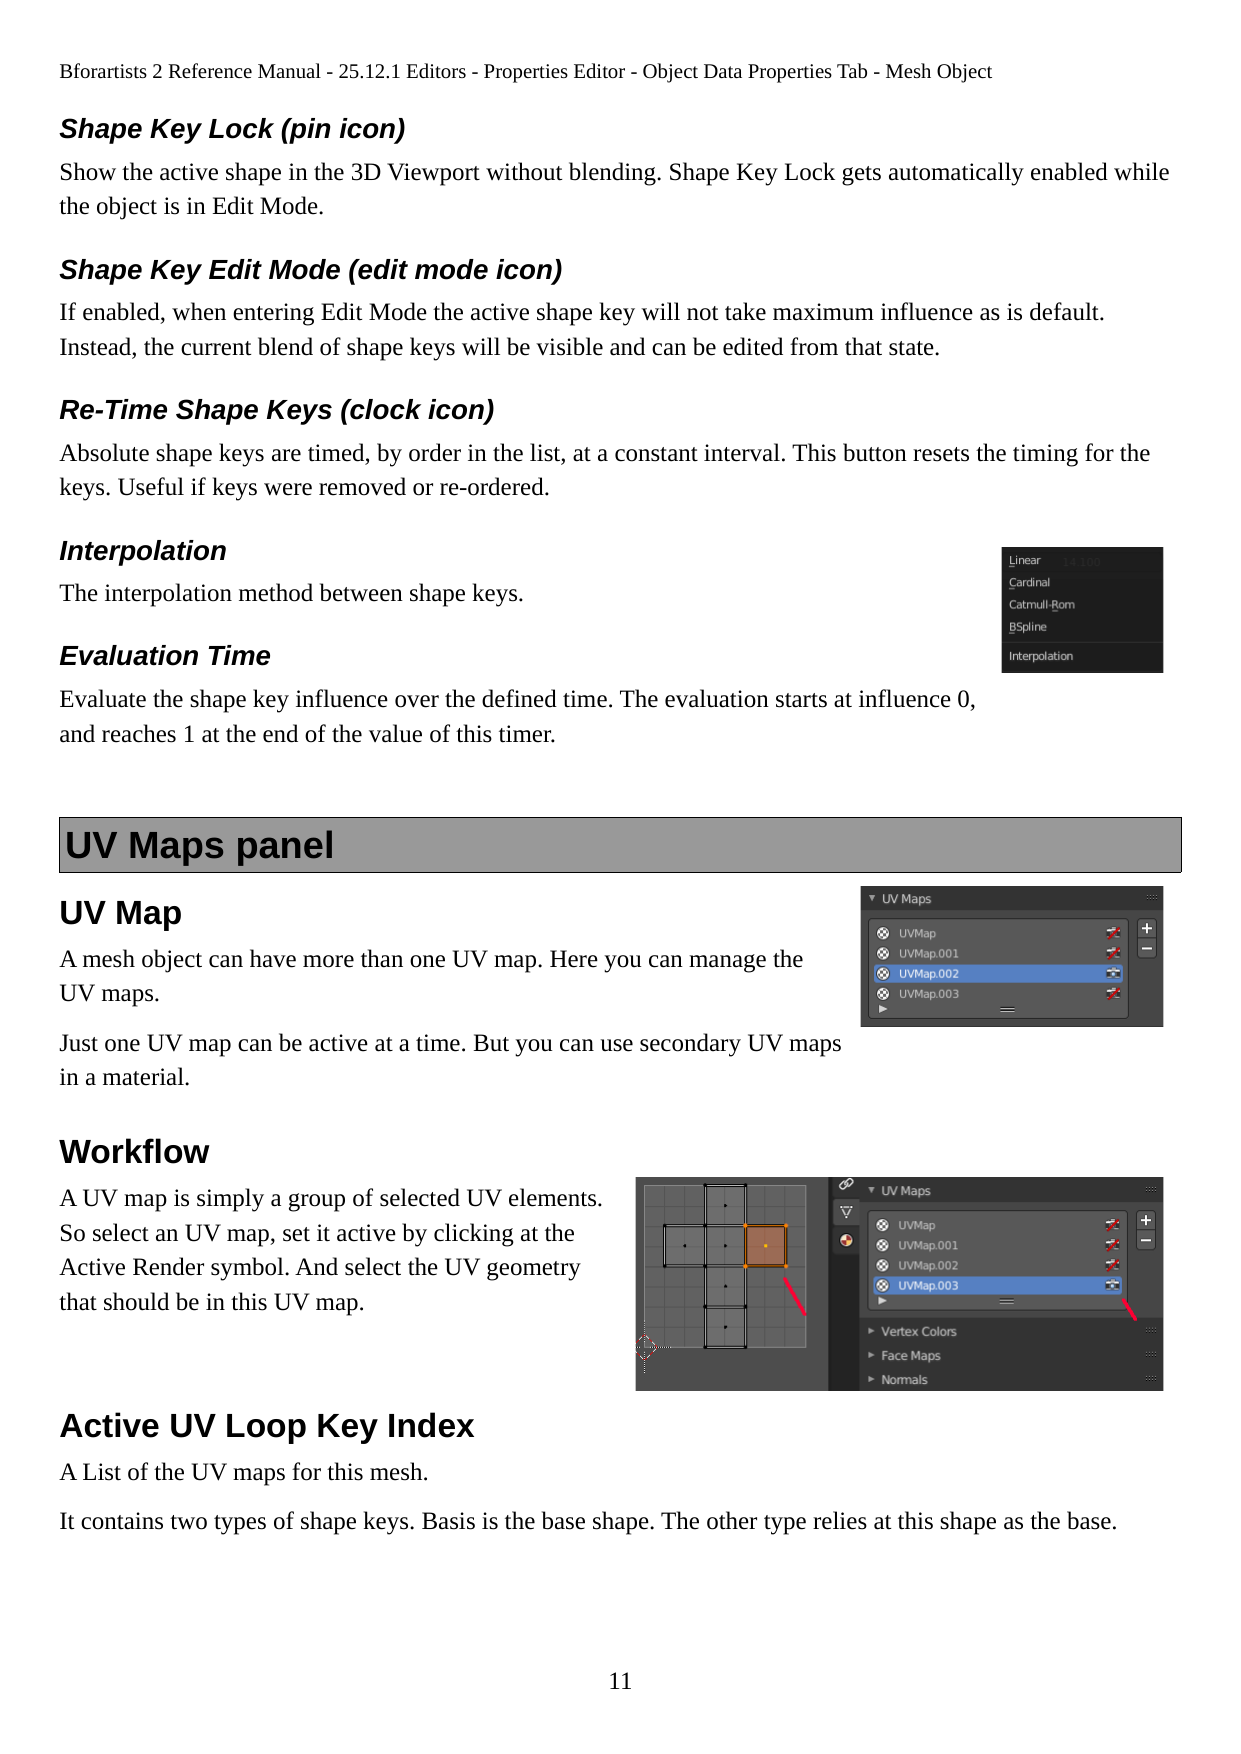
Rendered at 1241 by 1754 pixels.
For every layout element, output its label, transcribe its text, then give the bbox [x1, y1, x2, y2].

text If enabled, when entering Edit Mode the active shape key will not take maximum influence as is default. Instead, the current blend of shape keys will be visible and can be edited from that state. [59, 297, 1181, 361]
picture [860, 886, 1164, 1027]
text A UV map is simply a group of selected UV elements. So select an UV map, set it active by clicking at the Active Render symbol. And select the UV geometry that should be in this UV map. [59, 1183, 635, 1315]
subtitle Workflow [59, 1132, 1181, 1171]
table_header UV Maps panel [60, 818, 1181, 872]
picture [1001, 547, 1164, 673]
subtitle [1164, 640, 1181, 672]
subtitle Shape Key Lock (pin icon) [59, 113, 1181, 144]
subtitle UV Map [59, 893, 860, 932]
text Just one UV map can be active at a time. But you can use secondary UV maps in a material. [59, 1028, 1181, 1091]
text Absolute shape keys are timed, by order in the list, at a constant interval. This button resets the timing for the keys. Useful if keys were removed or re-ordered. [59, 438, 1181, 501]
text A List of the UV maps for this mesh. [59, 1457, 1181, 1485]
subtitle Shape Key Edit Mode (edit mode icon) [59, 253, 1181, 285]
subtitle Interpolation [59, 534, 1181, 566]
text Show the active shape in the 3D Viewport without blending. Shape Key Lock gets automatically enabled while the object is in Edit Mode. [59, 157, 1181, 220]
text The interpolation method between shape keys. [59, 578, 1001, 607]
text It contains two types of shape keys. Basis is the base shape. The other type relies at this shape as the base. [59, 1506, 1181, 1534]
subtitle Evaluation Time [59, 640, 1001, 672]
subtitle Re-Time Shape Keys (clock icon) [59, 393, 1181, 425]
subtitle [1164, 893, 1181, 932]
text A mesh object can have more than one UV map. Here you can manage the UV maps. [59, 944, 860, 1007]
subtitle Active UV Loop Key Index [59, 1406, 1181, 1444]
picture [635, 1177, 1164, 1391]
text Evaluate the shape key influence over the defined time. The evaluation starts at influence 0, and reaches 1 at the end of the value of this timer. [59, 684, 1181, 747]
